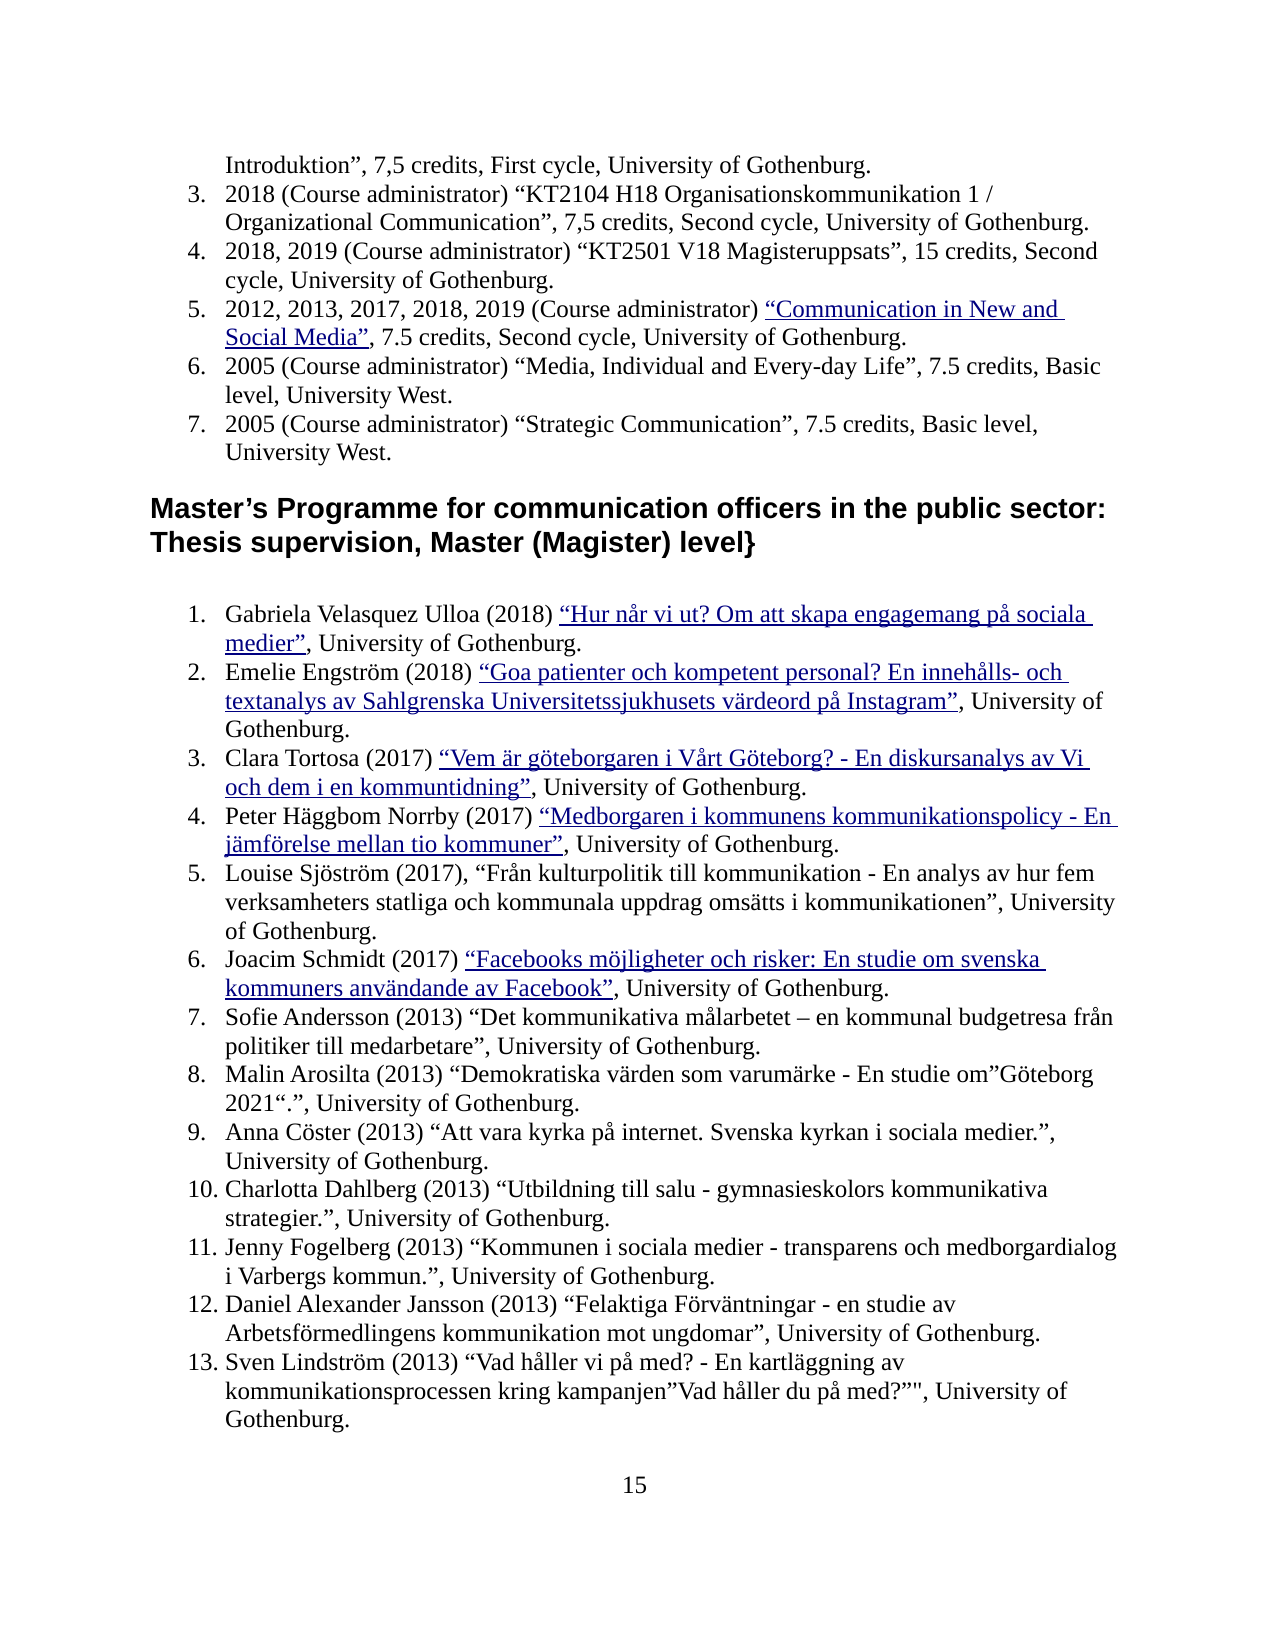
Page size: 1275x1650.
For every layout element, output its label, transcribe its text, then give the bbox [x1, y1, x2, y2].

list Jenny Fogelberg (2013) “Kommunen i sociala medier - transparens och medborgardialog i Varbergs kommun.”, University of Gothenburg. [187, 1232, 1125, 1289]
list Anna Cöster (2013) “Att vara kyrka på internet. Svenska kyrkan i sociala medier.”, University of Gothenburg. [187, 1117, 1125, 1174]
list 2005 (Course administrator) “Strategic Communication”, 7.5 credits, Basic level, University West. [187, 409, 1125, 466]
list Daniel Alexander Jansson (2013) “Felaktiga Förväntningar - en studie av Arbetsförmedlingens kommunikation mot ungdomar”, University of Gothenburg. [187, 1289, 1125, 1347]
list Joacim Schmidt (2017) “Facebooks möjligheter och risker: En studie om svenska kommuners användande av Facebook”, University of Gothenburg. [187, 944, 1125, 1002]
list 2018 (Course administrator) “KT2104 H18 Organisationskommunikation 1 / Organizational Communication”, 7,5 credits, Second cycle, University of Gothenburg. [187, 179, 1125, 236]
list Charlotta Dahlberg (2013) “Utbildning till salu - gymnasieskolors kommunikativa strategier.”, University of Gothenburg. [187, 1174, 1125, 1232]
list Emelie Engström (2018) “Goa patienter och kompetent personal? En innehålls- och textanalys av Sahlgrenska Universitetssjukhusets värdeord på Instagram”, University of Gothenburg. [187, 657, 1125, 743]
list Louise Sjöström (2017), “Från kulturpolitik till kommunikation - En analys av hur fem verksamheters statliga och kommunala uppdrag omsätts i kommunikationen”, University of Gothenburg. [187, 858, 1125, 944]
list Sofie Andersson (2013) “Det kommunikativa målarbetet – en kommunal budgetresa från politiker till medarbetare”, University of Gothenburg. [187, 1002, 1125, 1059]
list Clara Tortosa (2017) “Vem är göteborgaren i Vårt Göteborg? - En diskursanalys av Vi och dem i en kommuntidning”, University of Gothenburg. [187, 743, 1125, 801]
list Peter Häggbom Norrby (2017) “Medborgaren i kommunens kommunikationspolicy - En jämförelse mellan tio kommuner”, University of Gothenburg. [187, 801, 1125, 858]
subtitle Master’s Programme for communication officers in the public sector: Thesis supervision, Master (Magister) level} [150, 491, 1125, 558]
list Gabriela Velasquez Ulloa (2018) “Hur når vi ut? Om att skapa engagemang på sociala medier”, University of Gothenburg. [187, 599, 1125, 657]
list - Introduktion”, 7,5 credits, First cycle, University of Gothenburg. [187, 150, 1125, 179]
list Malin Arosilta (2013) “Demokratiska värden som varumärke - En studie om”Göteborg 2021“.”, University of Gothenburg. [187, 1059, 1125, 1117]
list 2012, 2013, 2017, 2018, 2019 (Course administrator) “Communication in New and Social Media”, 7.5 credits, Second cycle, University of Gothenburg. [187, 294, 1125, 351]
list 2018, 2019 (Course administrator) “KT2501 V18 Magisteruppsats”, 15 credits, Second cycle, University of Gothenburg. [187, 236, 1125, 294]
list Sven Lindström (2013) “Vad håller vi på med? - En kartläggning av kommunikationsprocessen kring kampanjen”Vad håller du på med?”", University of Gothenburg. [187, 1347, 1125, 1433]
list 2005 (Course administrator) “Media, Individual and Every-day Life”, 7.5 credits, Basic level, University West. [187, 351, 1125, 409]
